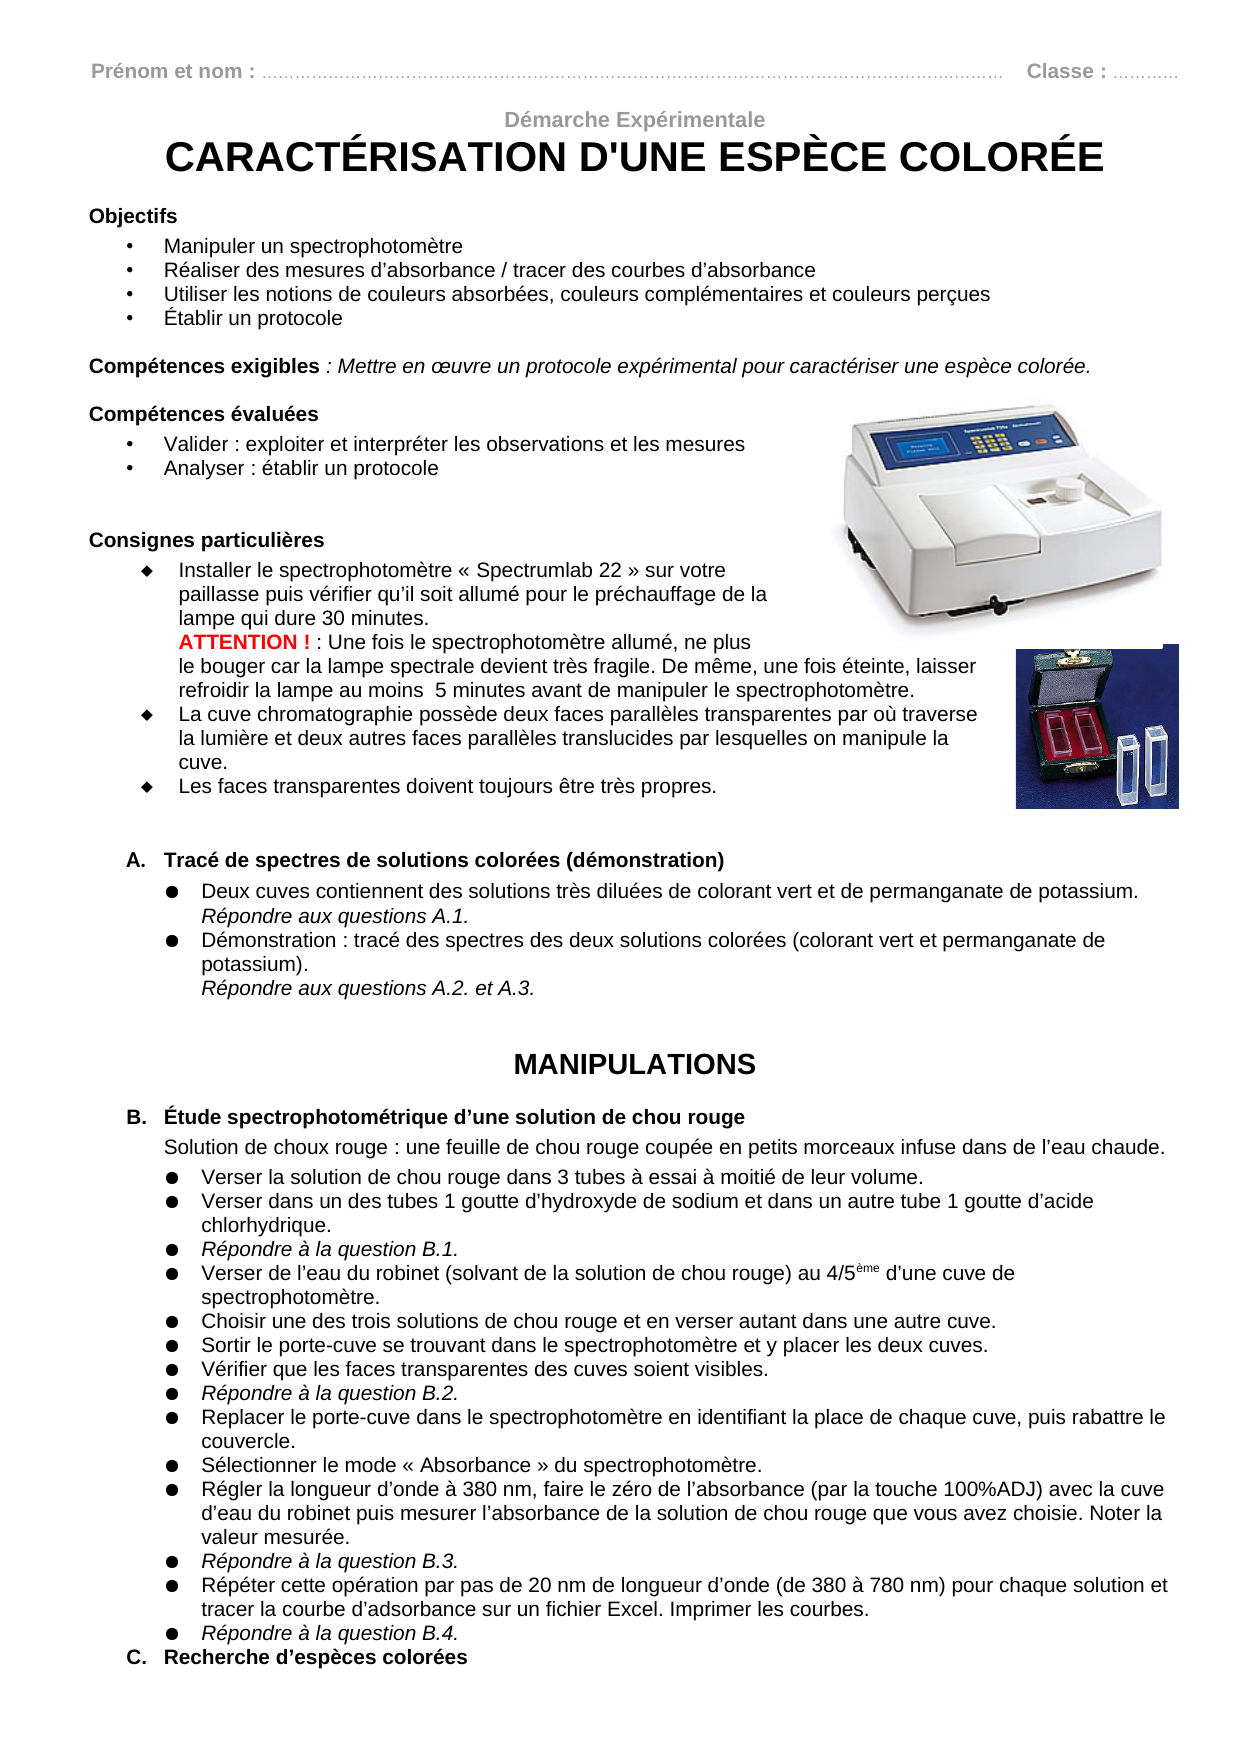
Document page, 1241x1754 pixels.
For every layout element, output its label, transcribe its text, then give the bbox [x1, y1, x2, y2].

text Compétences évaluées [88, 402, 788, 426]
picture [788, 386, 1179, 809]
list Démonstration : tracé des spectres des deux solutions colorées (colorant vert et permanganate de potassium). [163, 927, 1181, 975]
list Verser de l’eau du robinet (solvant de la solution de chou rouge) au 4/5ème d’une cuve de spectrophotomètre. [163, 1261, 1181, 1309]
list Solution de choux rouge : une feuille de chou rouge coupée en petits morceaux infuse dans de l’eau chaude. [126, 1135, 1181, 1159]
text Consignes particulières [88, 528, 788, 552]
list Sortir le porte-cuve se trouvant dans le spectrophotomètre et y placer les deux cuves. [163, 1333, 1181, 1357]
text [1163, 402, 1181, 426]
list Analyser : établir un protocole [126, 456, 788, 480]
list Répéter cette opération par pas de 20 nm de longueur d’onde (de 380 à 780 nm) pour chaque solution et tracer la courbe d’adsorbance sur un fichier Excel. Imprimer les courbes. [163, 1573, 1181, 1621]
list Répondre aux questions A.2. et A.3. [163, 975, 1181, 999]
text Caractérisation d'une espèce colorée [88, 132, 1181, 180]
list Deux cuves contiennent des solutions très diluées de colorant vert et de permanganate de potassium. [163, 879, 1181, 903]
list Régler la longueur d’onde à 380 nm, faire le zéro de l’absorbance (par la touche 100%ADJ) avec la cuve d’eau du robinet puis mesurer l’absorbance de la solution de chou rouge que vous avez choisie. Noter la valeur mesurée. [163, 1477, 1181, 1549]
list Installer le spectrophotomètre « Spectrumlab 22 » sur votre paillasse puis vérifier qu’il soit allumé pour le préchauffage de la lampe qui dure 30 minutes. [141, 558, 788, 629]
list Répondre à la question B.4. [163, 1621, 1181, 1645]
list Réaliser des mesures d’absorbance / tracer des courbes d’absorbance [126, 258, 1181, 282]
list Répondre à la question B.1. [163, 1237, 1181, 1261]
list Tracé de spectres de solutions colorées (démonstration) [126, 845, 1181, 873]
list Valider : exploiter et interpréter les observations et les mesures [126, 432, 788, 456]
list Les faces transparentes doivent toujours être très propres. [141, 773, 1015, 797]
text Compétences exigibles : Mettre en œuvre un protocole expérimental pour caractériser une espèce colorée. [88, 354, 1181, 378]
text MANIPULATIONS [88, 1047, 1181, 1081]
list Répondre aux questions A.1. [163, 903, 1181, 927]
list Vérifier que les faces transparentes des cuves soient visibles. [163, 1357, 1181, 1381]
list Recherche d’espèces colorées [126, 1645, 1181, 1669]
list Verser dans un des tubes 1 goutte d’hydroxyde de sodium et dans un autre tube 1 goutte d’acide chlorhydrique. [163, 1189, 1181, 1237]
list Sélectionner le mode « Absorbance » du spectrophotomètre. [163, 1453, 1181, 1477]
text Démarche Expérimentale [88, 107, 1181, 132]
list Replacer le porte-cuve dans le spectrophotomètre en identifiant la place de chaque cuve, puis rabattre le couvercle. [163, 1405, 1181, 1453]
list La cuve chromatographie possède deux faces parallèles transparentes par où traverse la lumière et deux autres faces parallèles translucides par lesquelles on manipule la cuve. [141, 701, 1015, 773]
list Choisir une des trois solutions de chou rouge et en verser autant dans une autre cuve. [163, 1309, 1181, 1333]
text Objectifs [88, 204, 1181, 228]
text Prénom et nom : ……………………………….…………………………………………………………………………….……… Classe : ………… [88, 59, 1181, 83]
list Étude spectrophotométrique d’une solution de chou rouge [126, 1105, 1181, 1129]
list Répondre à la question B.2. [163, 1381, 1181, 1405]
list ATTENTION ! : Une fois le spectrophotomètre allumé, ne plus le bouger car la lampe spectrale devient très fragile. De même, une fois éteinte, laisser refroidir la lampe au moins 5 minutes avant de manipuler le spectrophotomètre. [141, 629, 1015, 701]
list Répondre à la question B.3. [163, 1549, 1181, 1573]
list Manipuler un spectrophotomètre [126, 234, 1181, 258]
list Établir un protocole [126, 306, 1181, 330]
list Verser la solution de chou rouge dans 3 tubes à essai à moitié de leur volume. [163, 1164, 1181, 1189]
list Utiliser les notions de couleurs absorbées, couleurs complémentaires et couleurs perçues [126, 282, 1181, 306]
